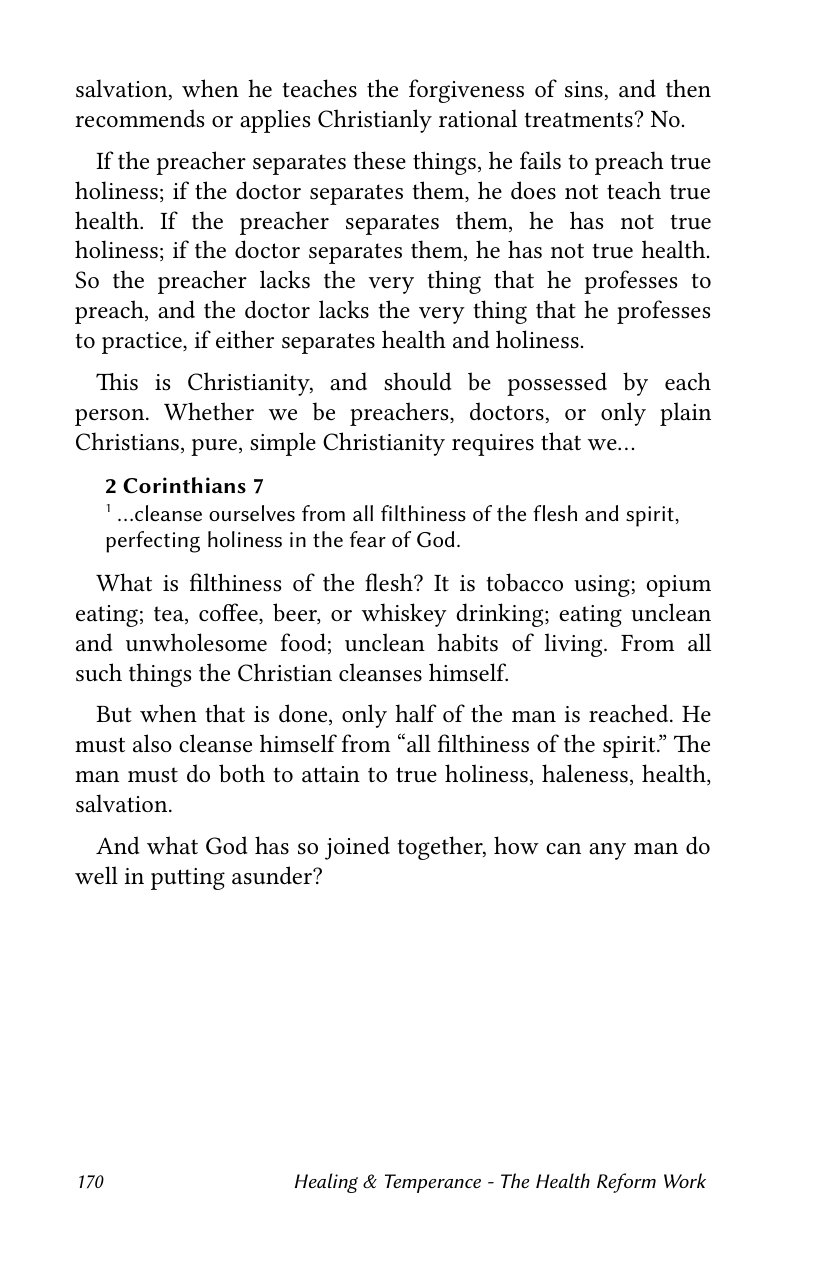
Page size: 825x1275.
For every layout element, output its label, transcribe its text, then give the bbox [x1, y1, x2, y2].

text And what God has so joined together, how can any man do well in putting asunder? [75, 832, 712, 891]
text But when that is done, only half of the man is reached. He must also cleanse himself from “all filthiness of the spirit.” The man must do both to attain to true holiness, haleness, health, salvation. [75, 701, 712, 819]
text What is filthiness of the flesh? It is tobacco using; opium eating; tea, coffee, beer, or whiskey drinking; eating unclean and unwholesome food; unclean habits of living. From all such things the Christian cleanses himself. [75, 569, 712, 687]
text 1 ...cleanse ourselves from all filthiness of the flesh and spirit, perfecting holiness in the fear of God. [105, 501, 682, 553]
text This is Christianity, and should be possessed by each person. Whether we be preachers, doctors, or only plain Christians, pure, simple Christianity requires that we... [75, 368, 712, 457]
text If the preacher separates these things, he fails to preach true holiness; if the doctor separates them, he does not teach true health. If the preacher separates them, he has not true holiness; if the doctor separates them, he has not true health. So the preacher lacks the very thing that he professes to preach, and the doctor lacks the very thing that he professes to practice, if either separates health and holiness. [75, 147, 712, 355]
text 2 Corinthians 7 [105, 473, 712, 499]
text salvation, when he teaches the forgiveness of sins, and then recommends or applies Christianly rational treatments? No. [75, 75, 712, 133]
